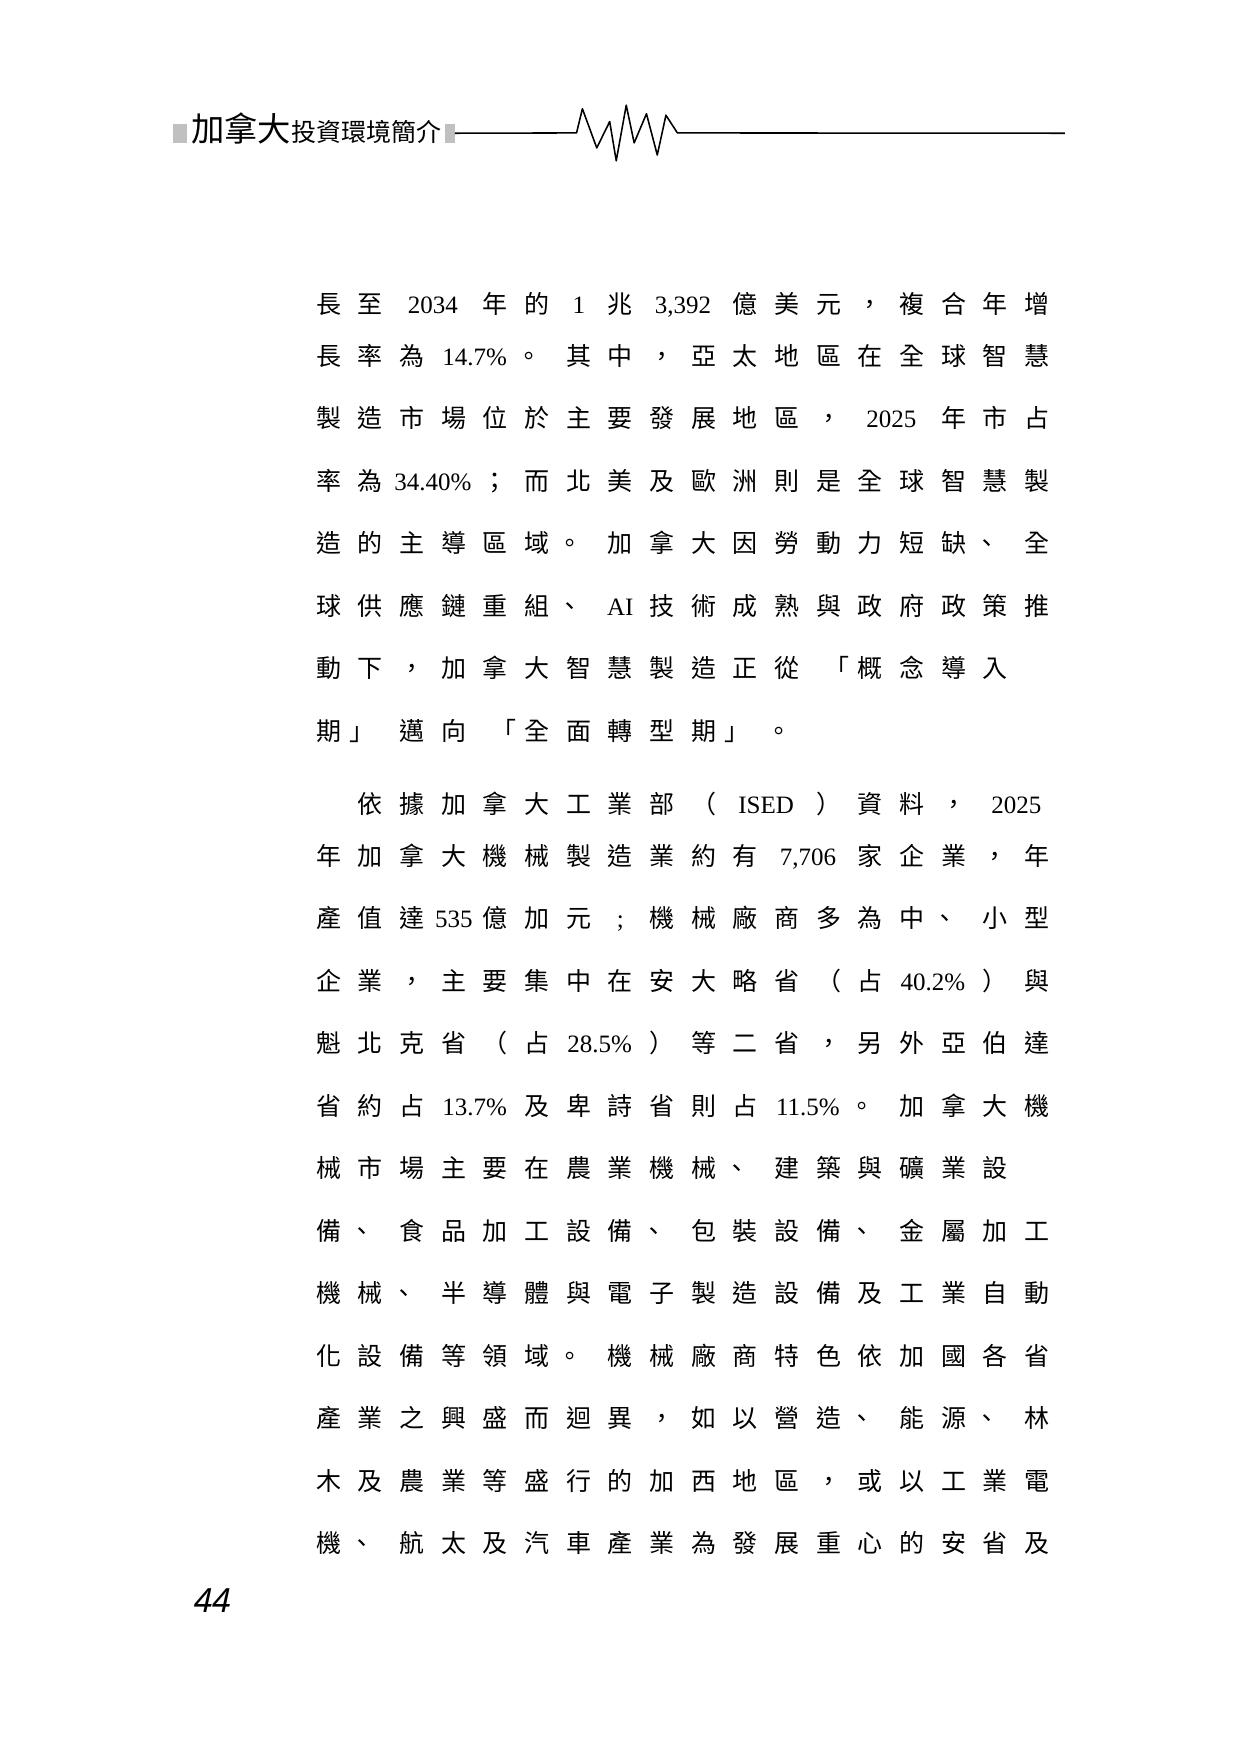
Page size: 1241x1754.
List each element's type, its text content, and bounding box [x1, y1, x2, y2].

text 依據加拿大工業部（ISED）資料，2025年加拿大機械製造業約有7,706家企業，年產值達535億加元;機械廠商多為中、小型企業，主要集中在安大略省（占40.2%）與魁北克省（占28.5%）等二省，另外亞伯達省約占13.7%及卑詩省則占11.5%。加拿大機械市場主要在農業機械、建築與礦業設備、食品加工設備、包裝設備、金屬加工機械、半導體與電子製造設備及工業自動化設備等領域。機械廠商特色依加國各省產業之興盛而迴異，如以營造、能源、林木及農業等盛行的加西地區，或以工業電機、航太及汽車產業為發展重心的安省及 [281, 750, 1058, 1563]
text 長至2034年的1兆3,392億美元，複合年增長率為14.7%。其中，亞太地區在全球智慧製造市場位於主要發展地區，2025年市占率為34.40%；而北美及歐洲則是全球智慧製造的主導區域。加拿大因勞動力短缺、全球供應鏈重組、AI技術成熟與政府政策推動下，加拿大智慧製造正從「概念導入期」邁向「全面轉型期」。 [281, 250, 1058, 750]
